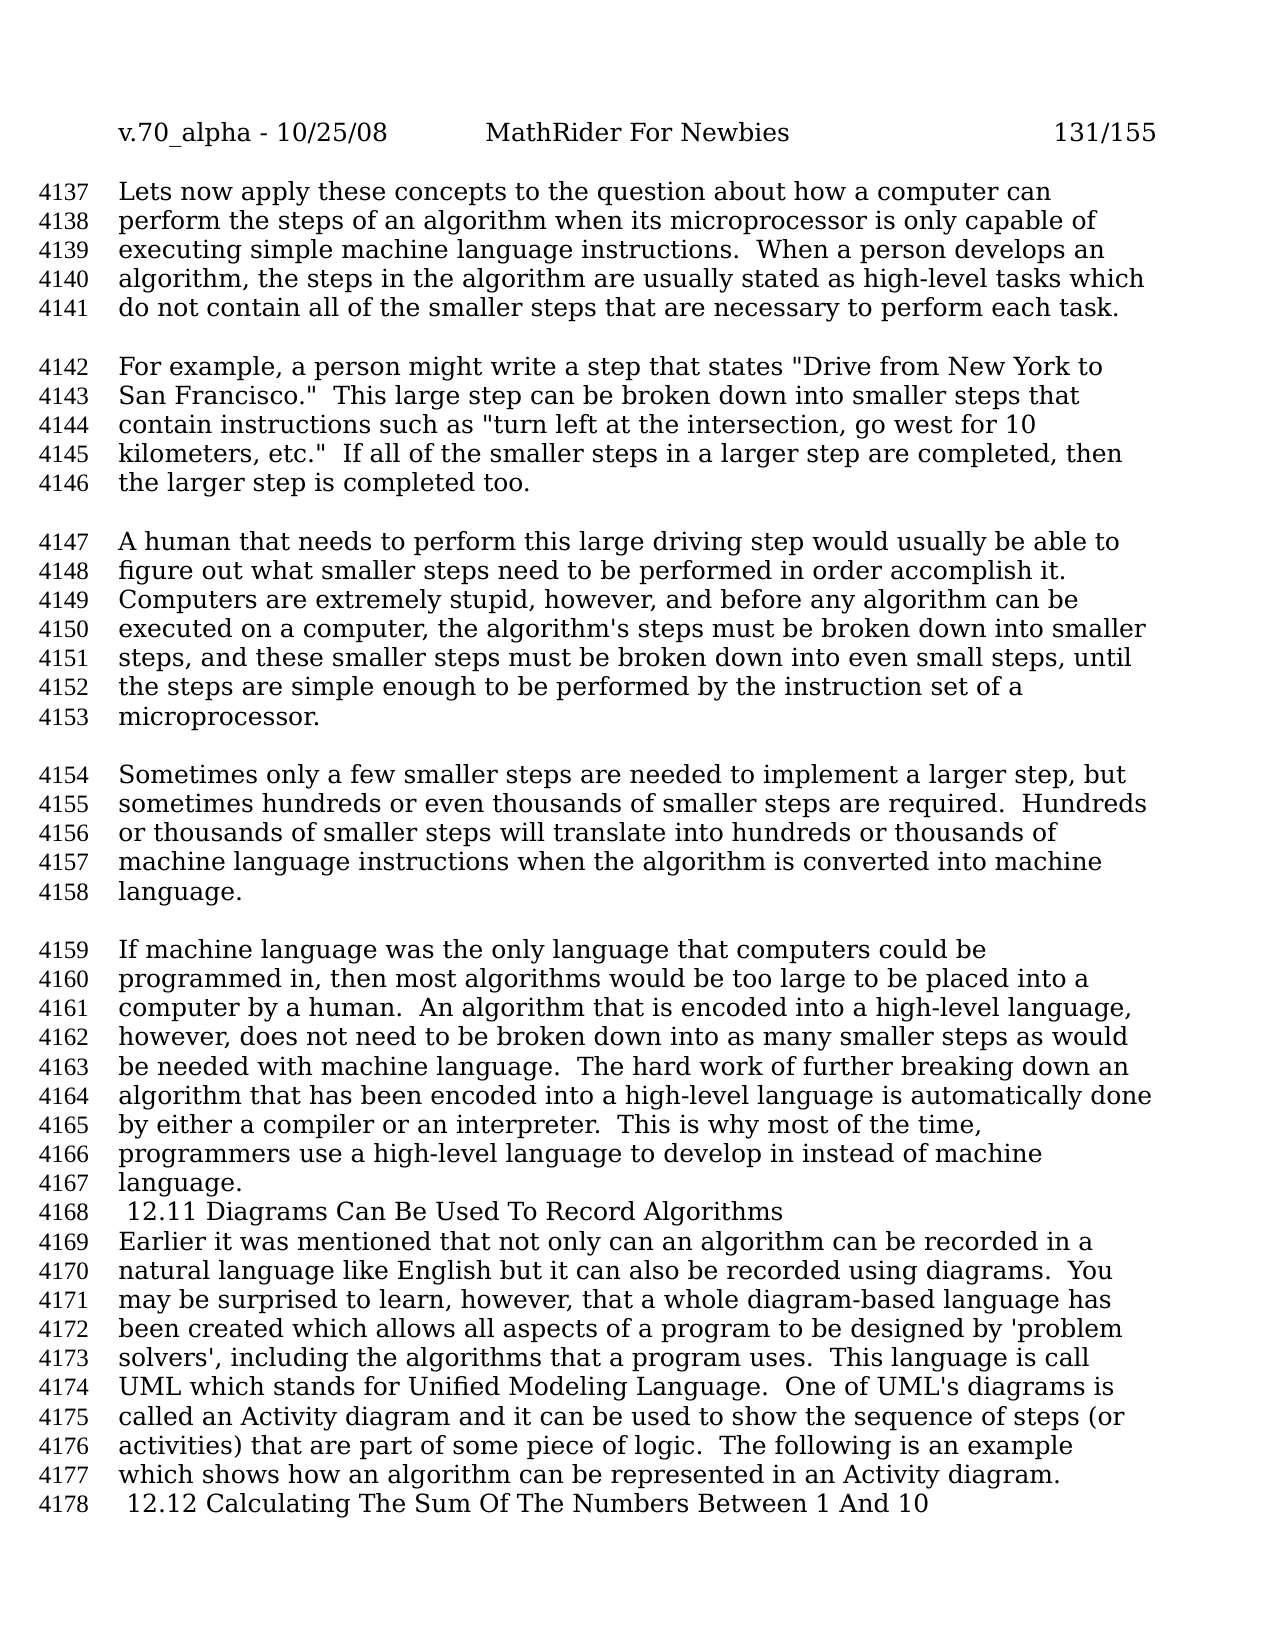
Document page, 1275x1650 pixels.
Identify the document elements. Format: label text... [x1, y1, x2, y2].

text 12.11 Diagrams Can Be Used To Record Algorithms [118, 1198, 1157, 1227]
text A human that needs to perform this large driving step would usually be able to figure out what smaller steps need to be performed in order accomplish it. Computers are extremely stupid, however, and before any algorithm can be executed on a computer, the algorithm's steps must be broken down into smaller steps, and these smaller steps must be broken down into even small steps, until the steps are simple enough to be performed by the instruction set of a microprocessor. [118, 527, 1157, 731]
text If machine language was the only language that computers could be programmed in, then most algorithms would be too large to be placed into a computer by a human. An algorithm that is encoded into a high-level language, however, does not need to be broken down into as many smaller steps as would be needed with machine language. The hard work of further breaking down an algorithm that has been encoded into a high-level language is automatically done by either a compiler or an interpreter. This is why most of the time, programmers use a high-level language to develop in instead of machine language. [118, 935, 1157, 1198]
text Earlier it was mentioned that not only can an algorithm can be recorded in a natural language like English but it can also be recorded using diagrams. You may be surprised to learn, however, that a whole diagram-based language has been created which allows all aspects of a program to be designed by 'problem solvers', including the algorithms that a program uses. This language is call UML which stands for Unified Modeling Language. One of UML's diagrams is called an Activity diagram and it can be used to show the sequence of steps (or activities) that are part of some piece of logic. The following is an example which shows how an algorithm can be represented in an Activity diagram. [118, 1227, 1157, 1489]
text For example, a person might write a step that states "Drive from New York to San Francisco." This large step can be broken down into smaller steps that contain instructions such as "turn left at the intersection, go west for 10 kilometers, etc." If all of the smaller steps in a larger step are completed, then the larger step is completed too. [118, 352, 1157, 498]
text 12.12 Calculating The Sum Of The Numbers Between 1 And 10 [118, 1489, 1157, 1518]
text Sometimes only a few smaller steps are needed to implement a larger step, but sometimes hundreds or even thousands of smaller steps are required. Hundreds or thousands of smaller steps will translate into hundreds or thousands of machine language instructions when the algorithm is converted into machine language. [118, 760, 1157, 906]
text Lets now apply these concepts to the question about how a computer can perform the steps of an algorithm when its microprocessor is only capable of executing simple machine language instructions. When a person develops an algorithm, the steps in the algorithm are usually stated as high-level tasks which do not contain all of the smaller steps that are necessary to perform each task. [118, 177, 1157, 323]
